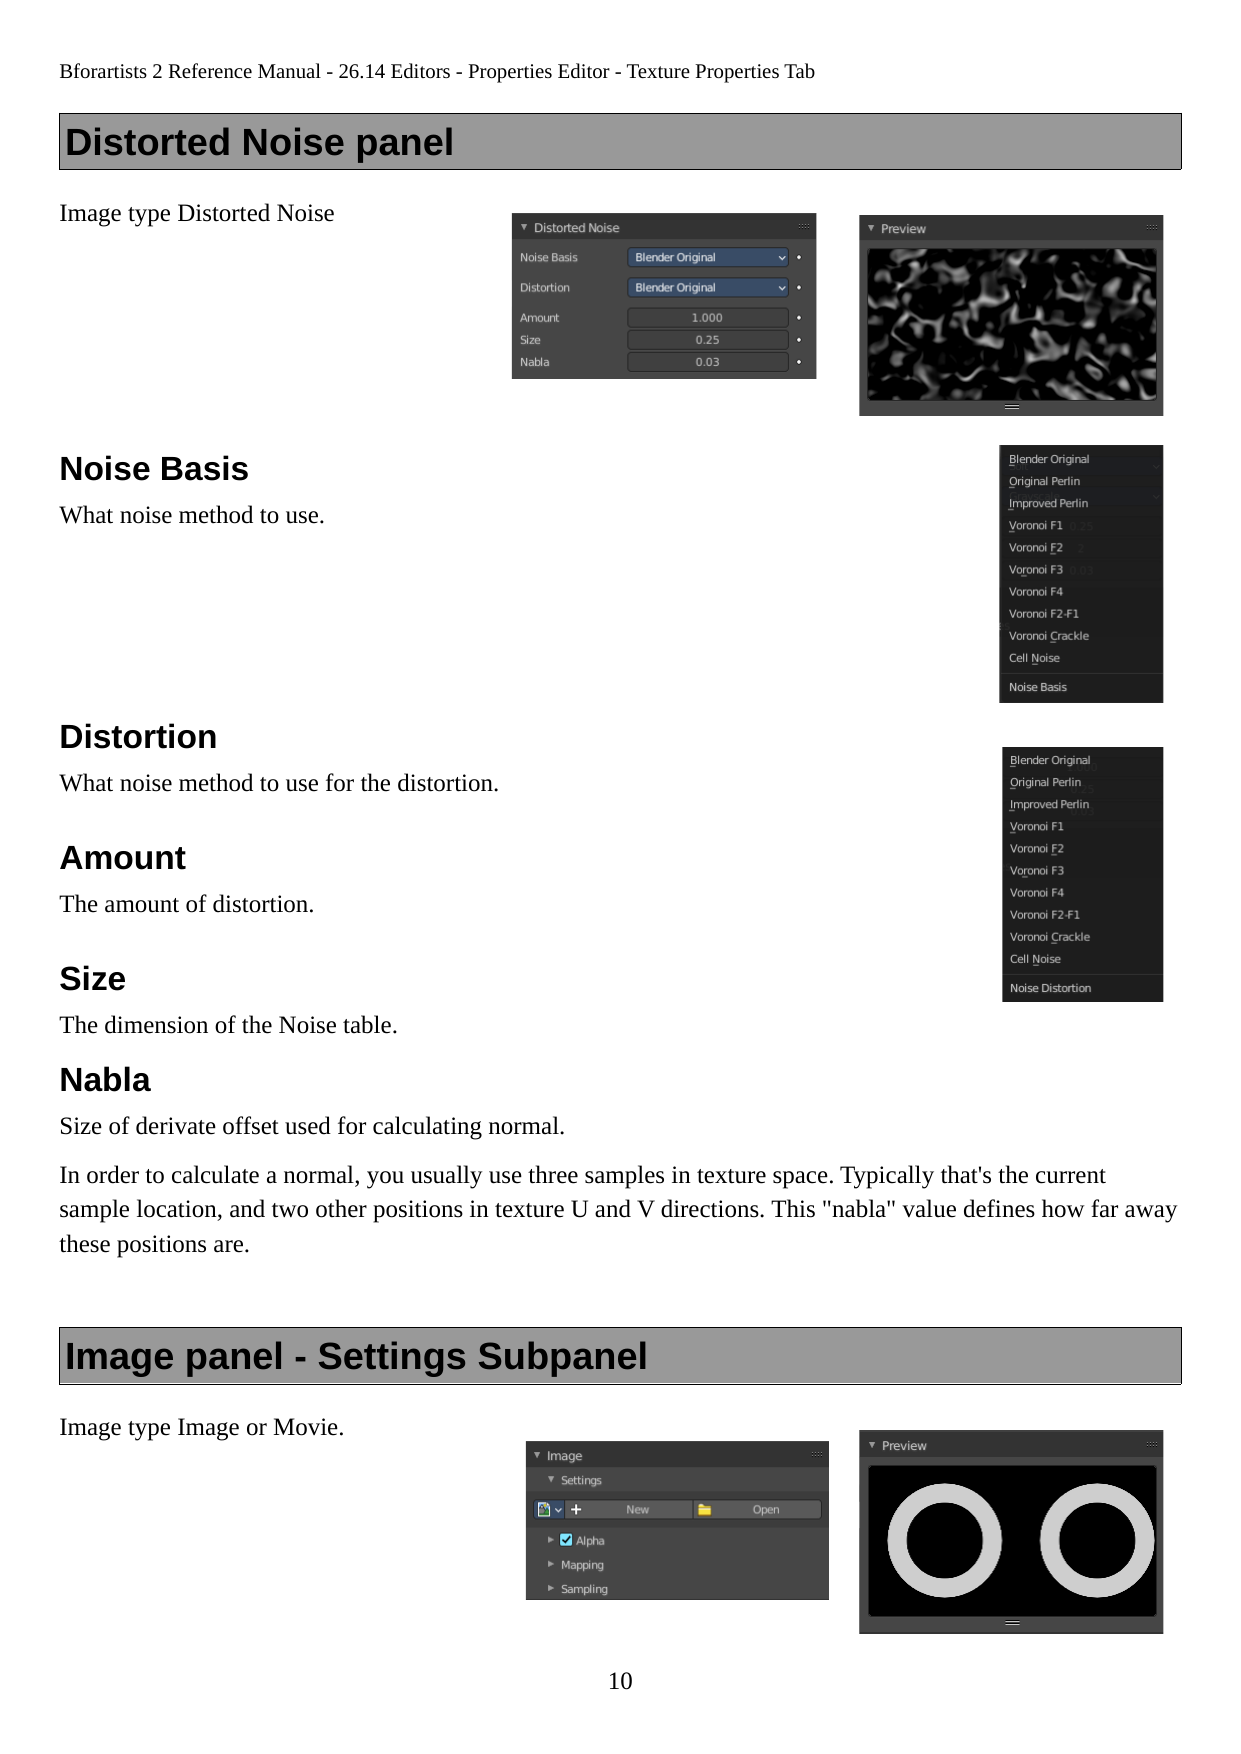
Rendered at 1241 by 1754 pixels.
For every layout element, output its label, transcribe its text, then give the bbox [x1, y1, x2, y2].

picture [859, 1430, 1164, 1634]
subtitle Amount [59, 838, 1002, 877]
table_header Image panel - Settings Subpanel [60, 1328, 1181, 1383]
subtitle Noise Basis [59, 449, 999, 487]
text The amount of distortion. [59, 889, 1002, 918]
text What noise method to use for the distortion. [59, 768, 1002, 797]
picture [1002, 747, 1164, 1002]
subtitle [1164, 838, 1181, 877]
picture [525, 1441, 829, 1600]
picture [859, 215, 1164, 416]
text In order to calculate a normal, you usually use three samples in texture space. Typically that's the current sample location, and two other positions in texture U and V directions. This "nabla" value defines how far away these positions are. [59, 1160, 1181, 1258]
text Image type Distorted Noise [59, 198, 1181, 227]
text Size of derivate offset used for calculating normal. [59, 1111, 1181, 1140]
picture [999, 445, 1164, 703]
subtitle [1164, 449, 1181, 487]
table_header Distorted Noise panel [60, 114, 1181, 169]
subtitle Nabla [59, 1060, 1181, 1098]
subtitle Distortion [59, 717, 1181, 756]
subtitle [1164, 959, 1181, 998]
text What noise method to use. [59, 500, 999, 529]
text Image type Image or Movie. [59, 1412, 1181, 1441]
text The dimension of the Noise table. [59, 1010, 1181, 1039]
picture [511, 213, 817, 379]
subtitle Size [59, 959, 1002, 998]
